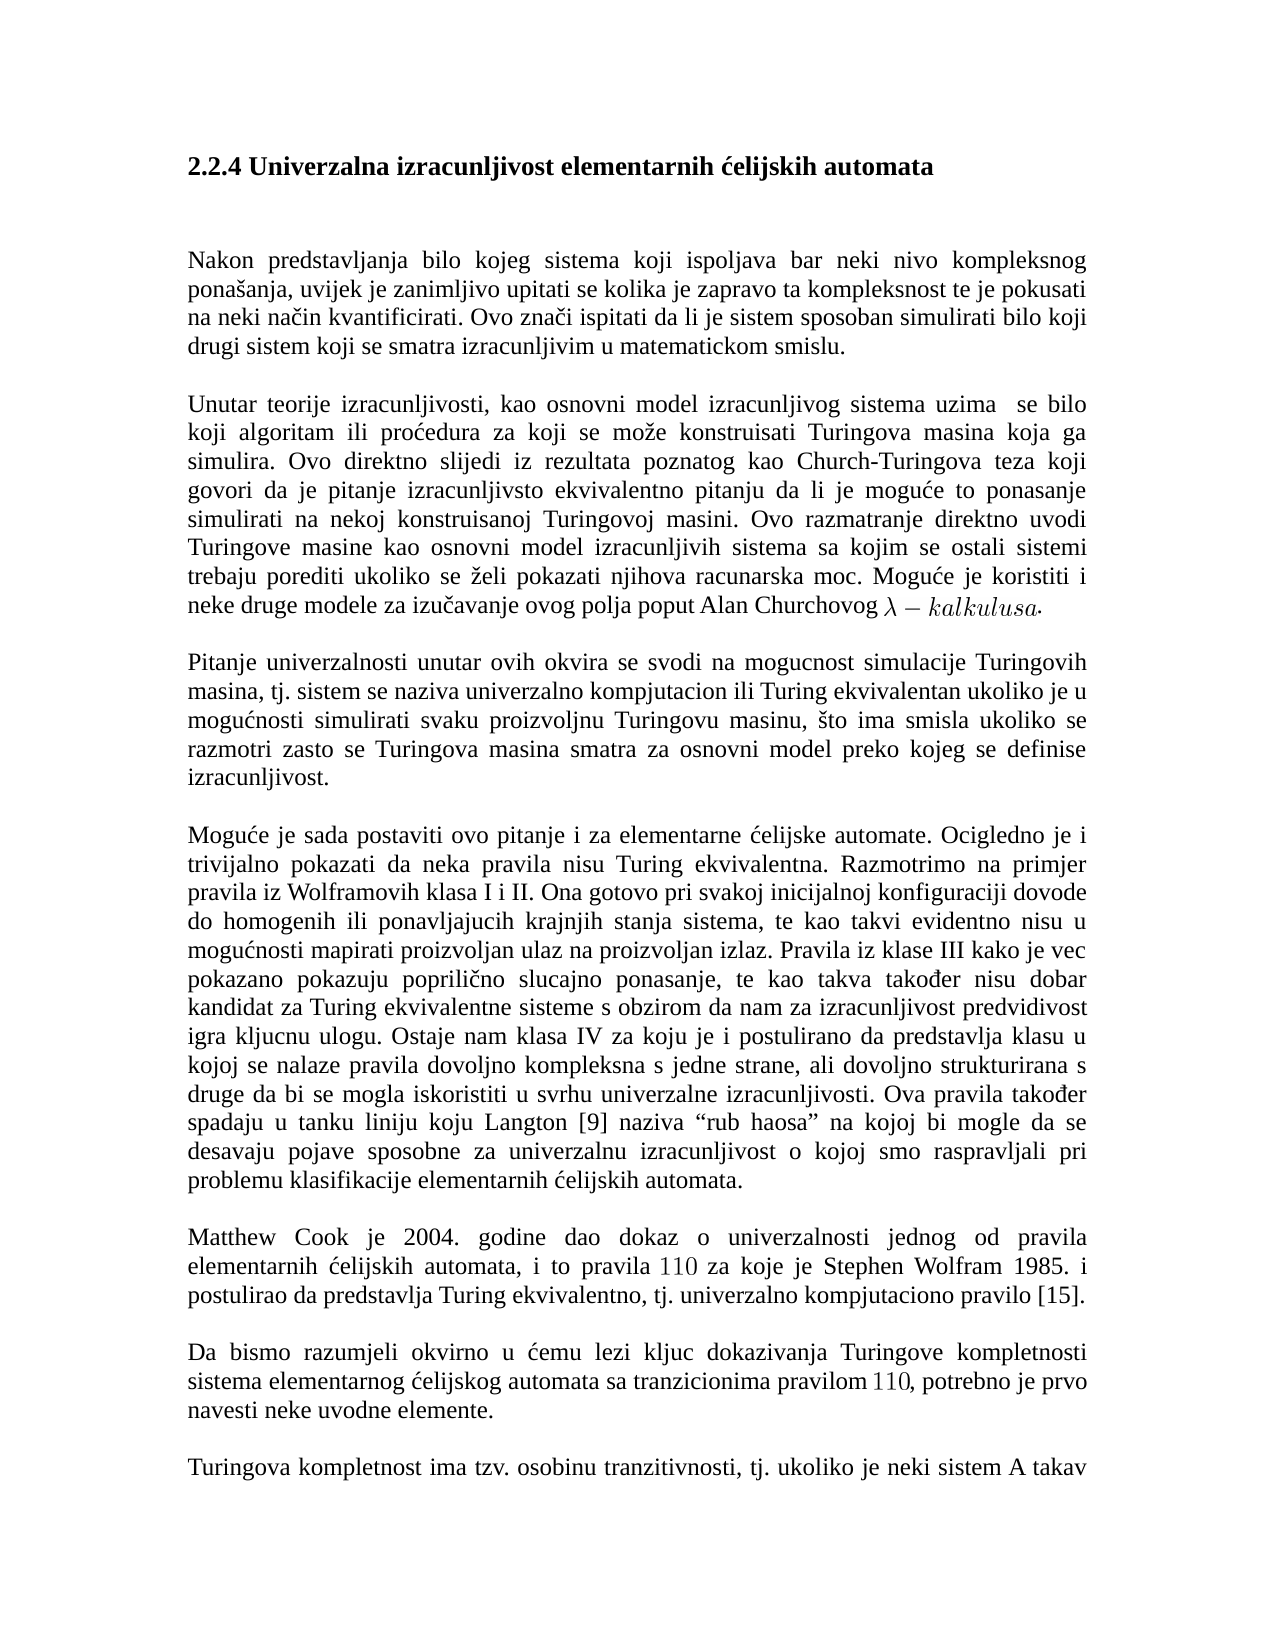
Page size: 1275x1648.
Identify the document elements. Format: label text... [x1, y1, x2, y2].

text Da bismo razumjeli okvirno u ćemu lezi kljuc dokazivanja Turingove kompletnosti sistema elementarnog ćelijskog automata sa tranzicionima pravilom , potrebno je prvo navesti neke uvodne elemente. [187, 1337, 1088, 1424]
picture [884, 597, 1037, 616]
subtitle 2.2.4 Univerzalna izracunljivost elementarnih ćelijskih automata [187, 150, 1088, 181]
picture [874, 1372, 910, 1390]
picture [661, 1257, 697, 1275]
text Matthew Cook je 2004. godine dao dokaz o univerzalnosti jednog od pravila elementarnih ćelijskih automata, i to pravila za koje je Stephen Wolfram 1985. i postulirao da predstavlja Turing ekvivalentno, tj. univerzalno kompjutaciono pravilo [15]. [187, 1222, 1088, 1309]
text Turingova kompletnost ima tzv. osobinu tranzitivnosti, tj. ukoliko je neki sistem A takav [187, 1452, 1088, 1481]
text Pitanje univerzalnosti unutar ovih okvira se svodi na mogucnost simulacije Turingovih masina, tj. sistem se naziva univerzalno kompjutacion ili Turing ekvivalentan ukoliko je u mogućnosti simulirati svaku proizvoljnu Turingovu masinu, što ima smisla ukoliko se razmotri zasto se Turingova masina smatra za osnovni model preko kojeg se definise izracunljivost. [187, 647, 1088, 791]
text Unutar teorije izracunljivosti, kao osnovni model izracunljivog sistema uzima se bilo koji algoritam ili proćedura za koji se može konstruisati Turingova masina koja ga simulira. Ovo direktno slijedi iz rezultata poznatog kao Church-Turingova teza koji govori da je pitanje izracunljivsto ekvivalentno pitanju da li je moguće to ponasanje simulirati na nekoj konstruisanoj Turingovoj masini. Ovo razmatranje direktno uvodi Turingove masine kao osnovni model izracunljivih sistema sa kojim se ostali sistemi trebaju porediti ukoliko se želi pokazati njihova racunarska moc. Moguće je koristiti i neke druge modele za izučavanje ovog polja poput Alan Churchovog . [187, 389, 1088, 619]
text Nakon predstavljanja bilo kojeg sistema koji ispoljava bar neki nivo kompleksnog ponašanja, uvijek je zanimljivo upitati se kolika je zapravo ta kompleksnost te je pokusati na neki način kvantificirati. Ovo znači ispitati da li je sistem sposoban simulirati bilo koji drugi sistem koji se smatra izracunljivim u matematickom smislu. [187, 245, 1088, 360]
text Moguće je sada postaviti ovo pitanje i za elementarne ćelijske automate. Ocigledno je i trivijalno pokazati da neka pravila nisu Turing ekvivalentna. Razmotrimo na primjer pravila iz Wolframovih klasa I i II. Ona gotovo pri svakoj inicijalnoj konfiguraciji dovode do homogenih ili ponavljajucih krajnjih stanja sistema, te kao takvi evidentno nisu u mogućnosti mapirati proizvoljan ulaz na proizvoljan izlaz. Pravila iz klase III kako je vec pokazano pokazuju poprilično slucajno ponasanje, te kao takva također nisu dobar kandidat za Turing ekvivalentne sisteme s obzirom da nam za izracunljivost predvidivost igra kljucnu ulogu. Ostaje nam klasa IV za koju je i postulirano da predstavlja klasu u kojoj se nalaze pravila dovoljno kompleksna s jedne strane, ali dovoljno strukturirana s druge da bi se mogla iskoristiti u svrhu univerzalne izracunljivosti. Ova pravila također spadaju u tanku liniju koju Langton [9] naziva “rub haosa” na kojoj bi mogle da se desavaju pojave sposobne za univerzalnu izracunljivost o kojoj smo raspravljali pri problemu klasifikacije elementarnih ćelijskih automata. [187, 820, 1088, 1194]
